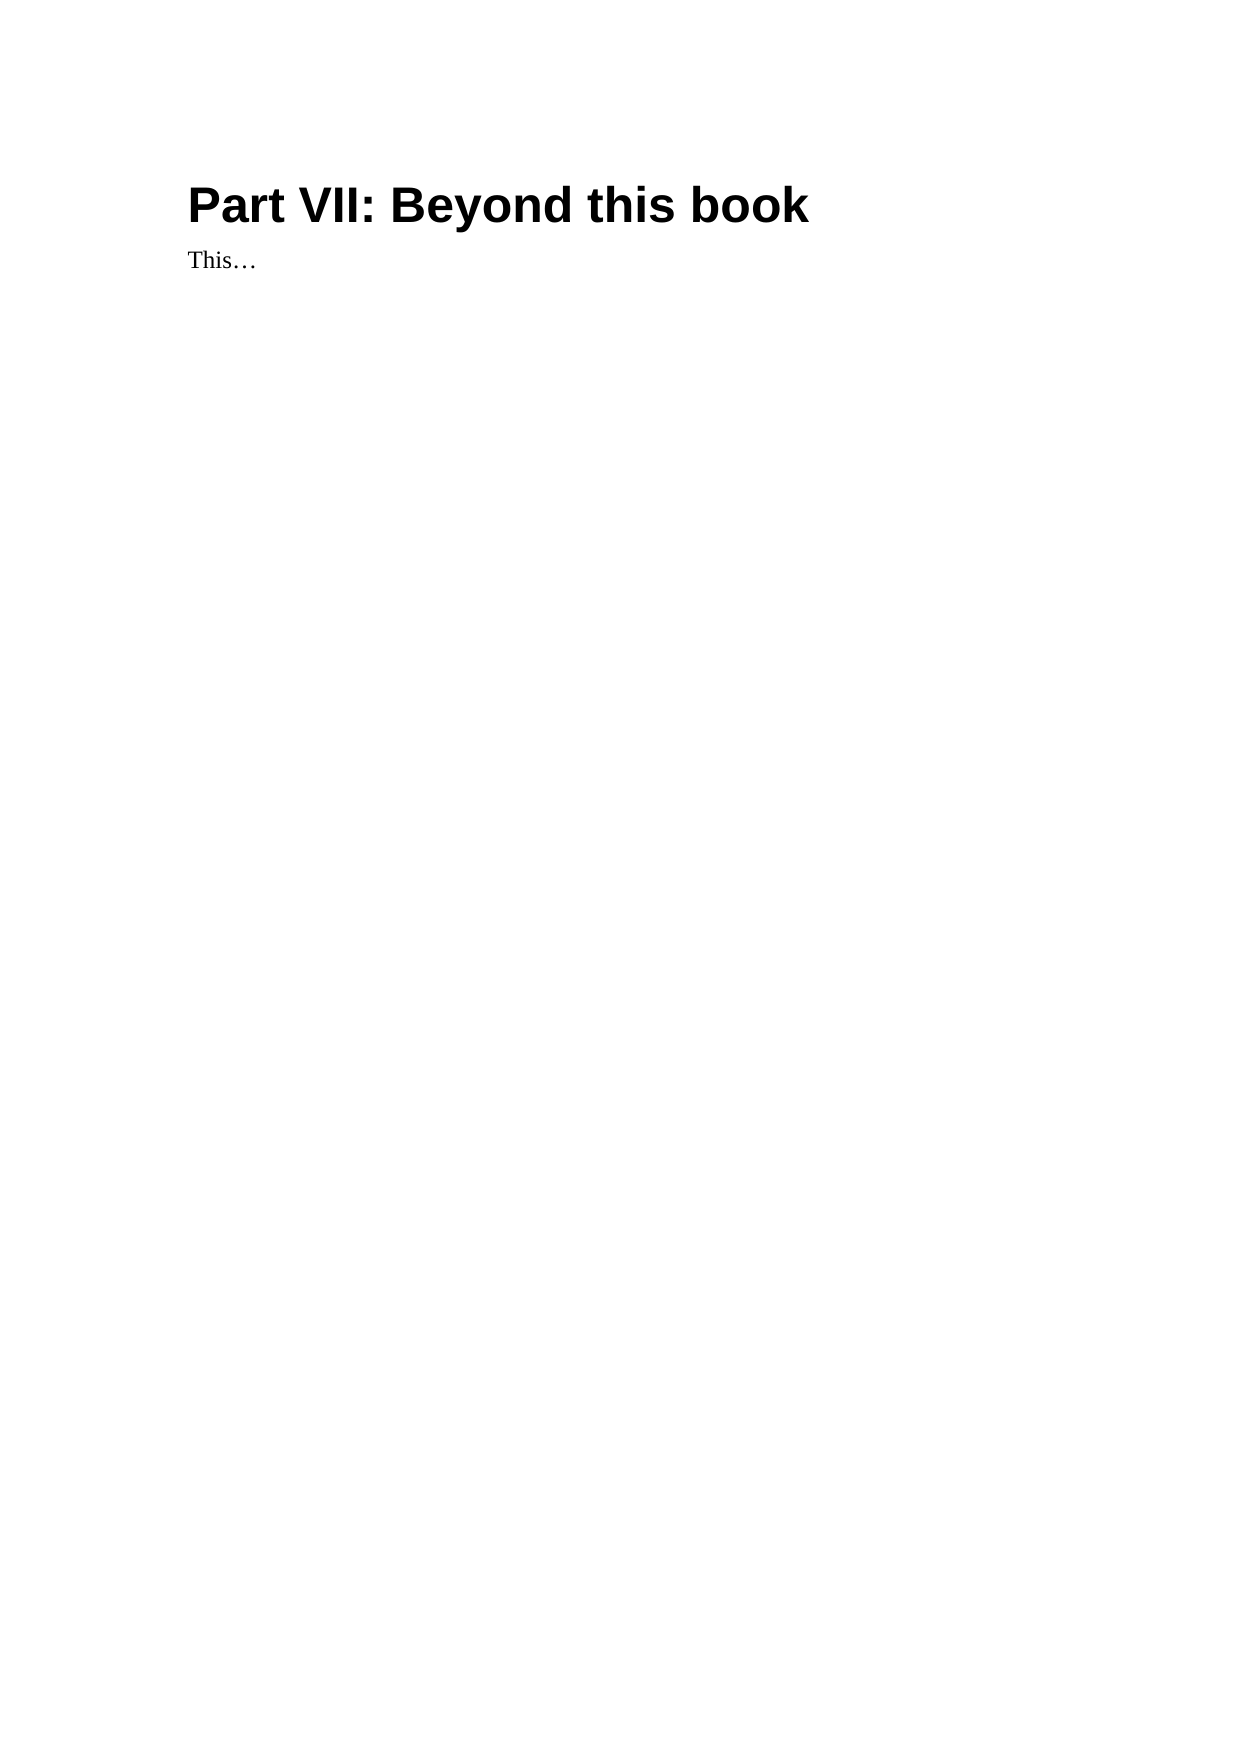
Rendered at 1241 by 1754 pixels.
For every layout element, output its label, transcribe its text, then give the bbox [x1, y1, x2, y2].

text This… [187, 245, 1053, 274]
text Part VII: Beyond this book [187, 175, 1053, 232]
